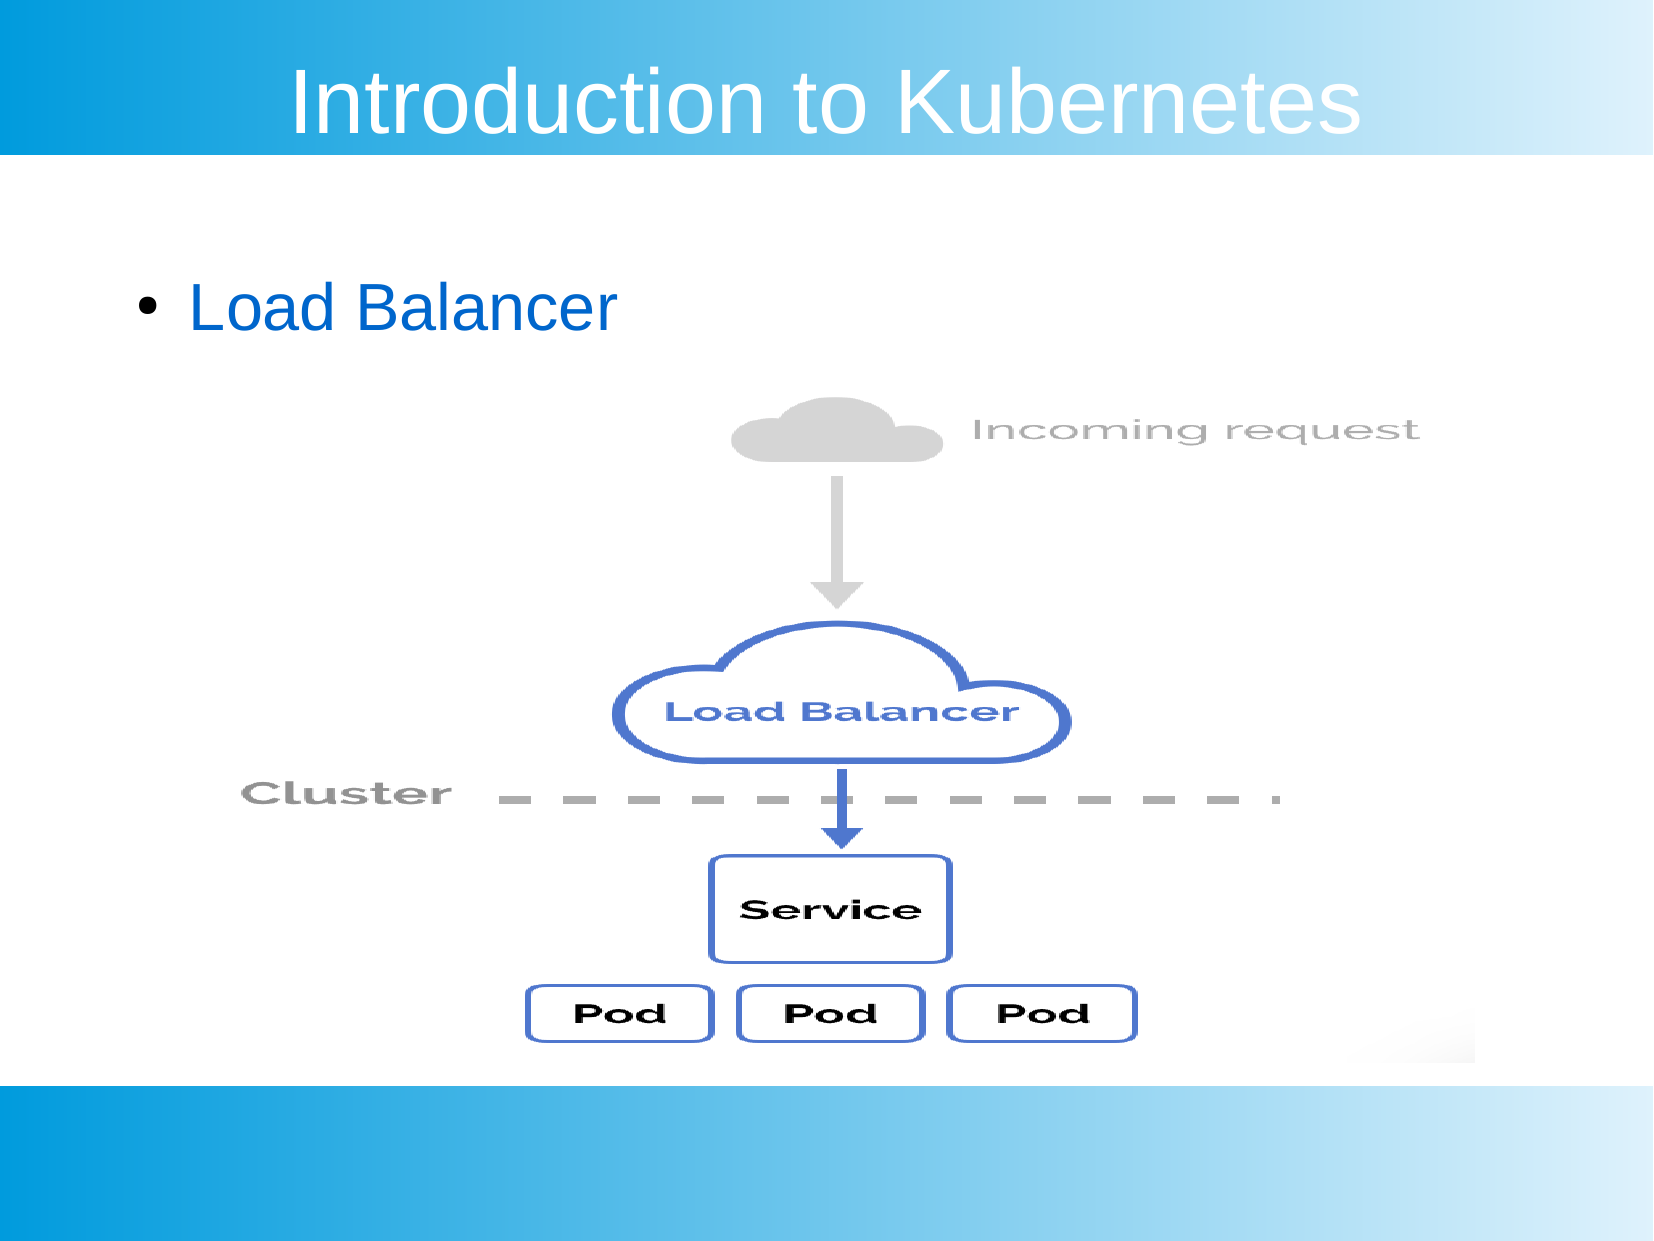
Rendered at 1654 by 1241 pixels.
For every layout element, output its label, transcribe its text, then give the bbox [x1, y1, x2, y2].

title Introduction to Kubernetes [82, 49, 1571, 155]
picture [200, 366, 1475, 1063]
list Load Balancer [118, 165, 1607, 632]
